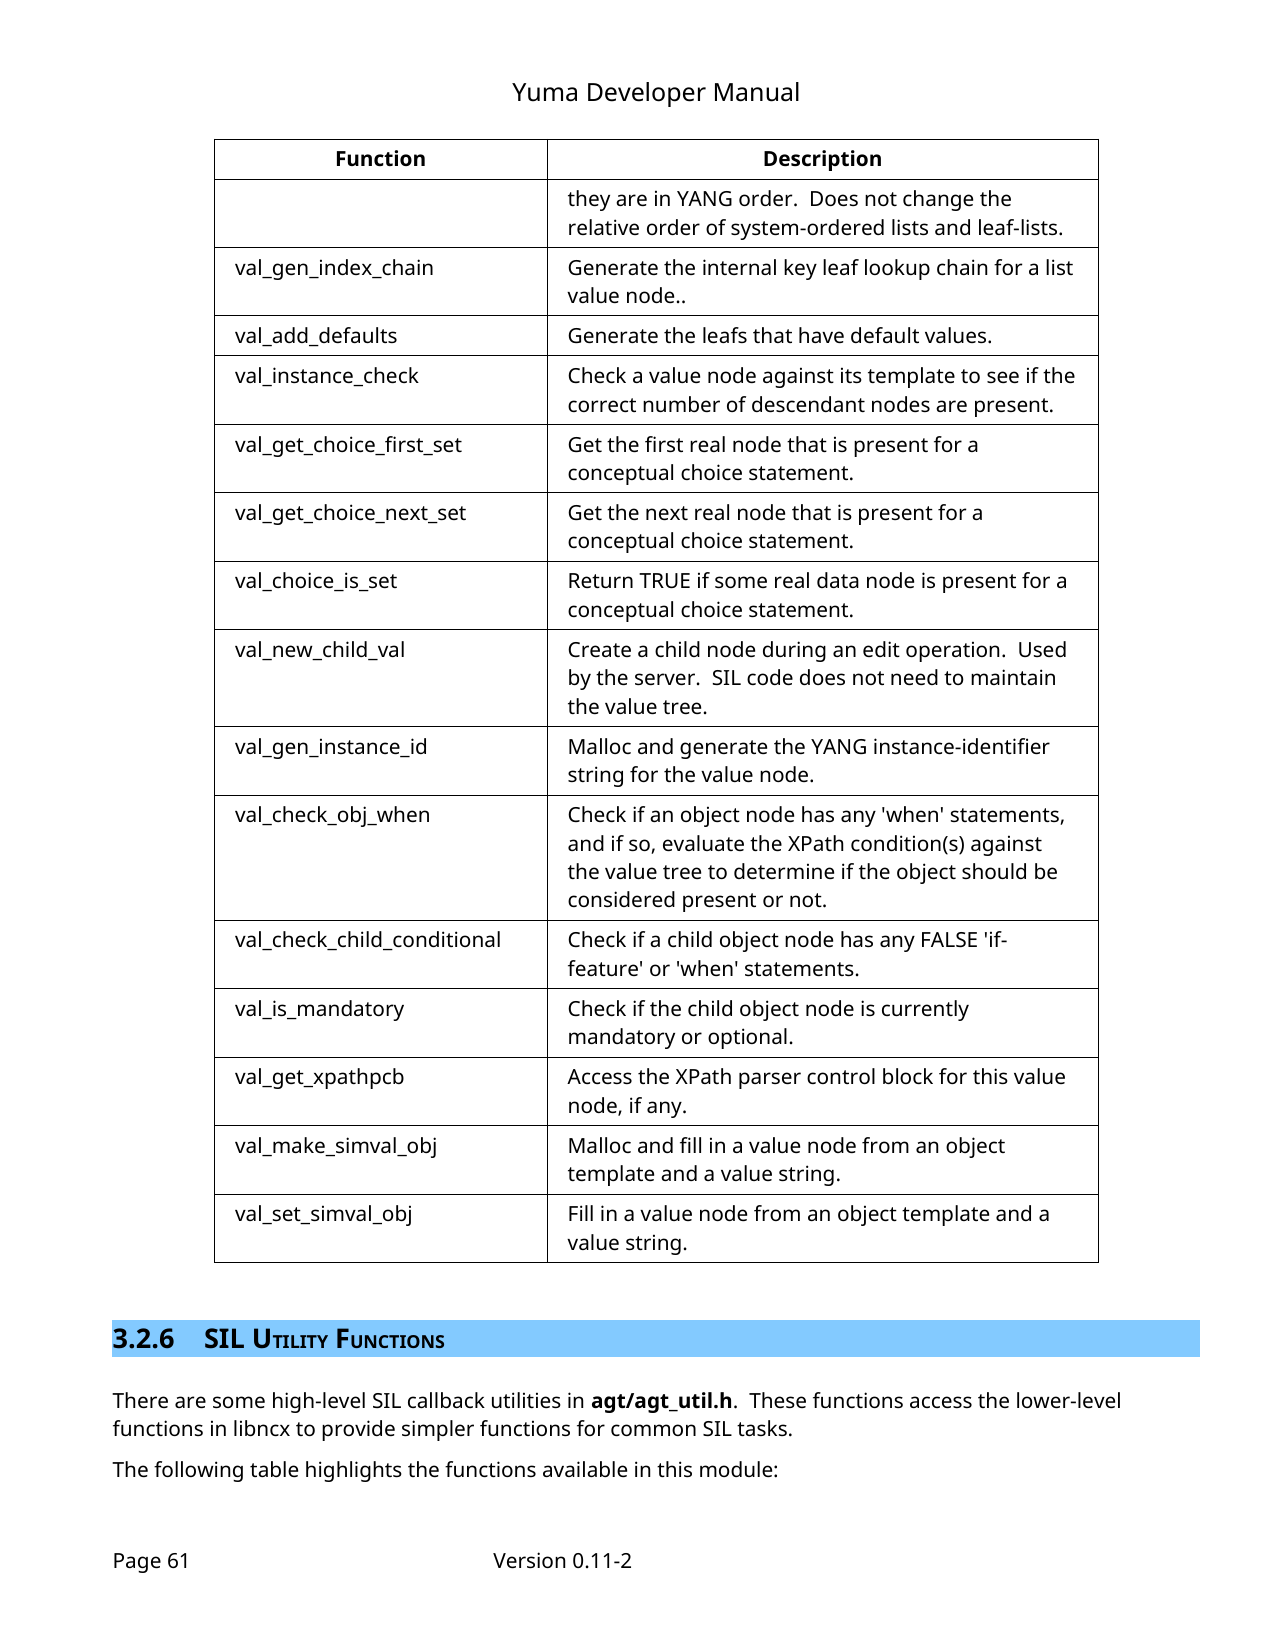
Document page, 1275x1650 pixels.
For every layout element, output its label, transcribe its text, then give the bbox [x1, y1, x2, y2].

table_cell val_instance_check [215, 356, 547, 424]
table_cell Check if an object node has any 'when' statements, and if so, evaluate the XPath condition(s) against the value tree to determine if the object should be considered present or not. [548, 796, 1098, 920]
table_cell [215, 180, 547, 247]
table_header Description [548, 140, 1098, 178]
table_cell Check if the child object node is currently mandatory or optional. [548, 989, 1098, 1057]
table_cell Check if a child object node has any FALSE 'if-feature' or 'when' statements. [548, 921, 1098, 988]
table_cell Check a value node against its template to see if the correct number of descendant nodes are present. [548, 356, 1098, 424]
table_cell val_set_simval_obj [215, 1195, 547, 1262]
table_cell val_new_child_val [215, 630, 547, 726]
table_cell Create a child node during an edit operation. Used by the server. SIL code does not need to maintain the value tree. [548, 630, 1098, 726]
table_cell Access the XPath parser control block for this value node, if any. [548, 1058, 1098, 1125]
table_cell Malloc and generate the YANG instance-identifier string for the value node. [548, 727, 1098, 794]
table_cell Malloc and fill in a value node from an object template and a value string. [548, 1126, 1098, 1193]
subtitle SIL Utility Functions [112, 1320, 1200, 1357]
table_cell Get the next real node that is present for a conceptual choice statement. [548, 493, 1098, 561]
table_cell val_check_child_conditional [215, 921, 547, 988]
table_cell val_check_obj_when [215, 796, 547, 920]
table_cell Get the first real node that is present for a conceptual choice statement. [548, 425, 1098, 492]
text The following table highlights the functions available in this module: [112, 1455, 1200, 1483]
table_cell they are in YANG order. Does not change the relative order of system-ordered lists and leaf-lists. [548, 180, 1098, 247]
table_cell Generate the leafs that have default values. [548, 316, 1098, 355]
table_cell val_gen_instance_id [215, 727, 547, 794]
table_cell Return TRUE if some real data node is present for a conceptual choice statement. [548, 562, 1098, 629]
table_header Function [215, 140, 547, 178]
text There are some high-level SIL callback utilities in agt/agt_util.h. These functions access the lower-level functions in libncx to provide simpler functions for common SIL tasks. [112, 1386, 1200, 1443]
table_cell val_get_xpathpcb [215, 1058, 547, 1125]
table_cell Fill in a value node from an object template and a value string. [548, 1195, 1098, 1262]
table_cell val_get_choice_next_set [215, 493, 547, 561]
table_cell val_gen_index_chain [215, 248, 547, 315]
table_cell val_make_simval_obj [215, 1126, 547, 1193]
table_cell val_get_choice_first_set [215, 425, 547, 492]
table_cell Generate the internal key leaf lookup chain for a list value node.. [548, 248, 1098, 315]
table_cell val_is_mandatory [215, 989, 547, 1057]
table_cell val_choice_is_set [215, 562, 547, 629]
table_cell val_add_defaults [215, 316, 547, 355]
